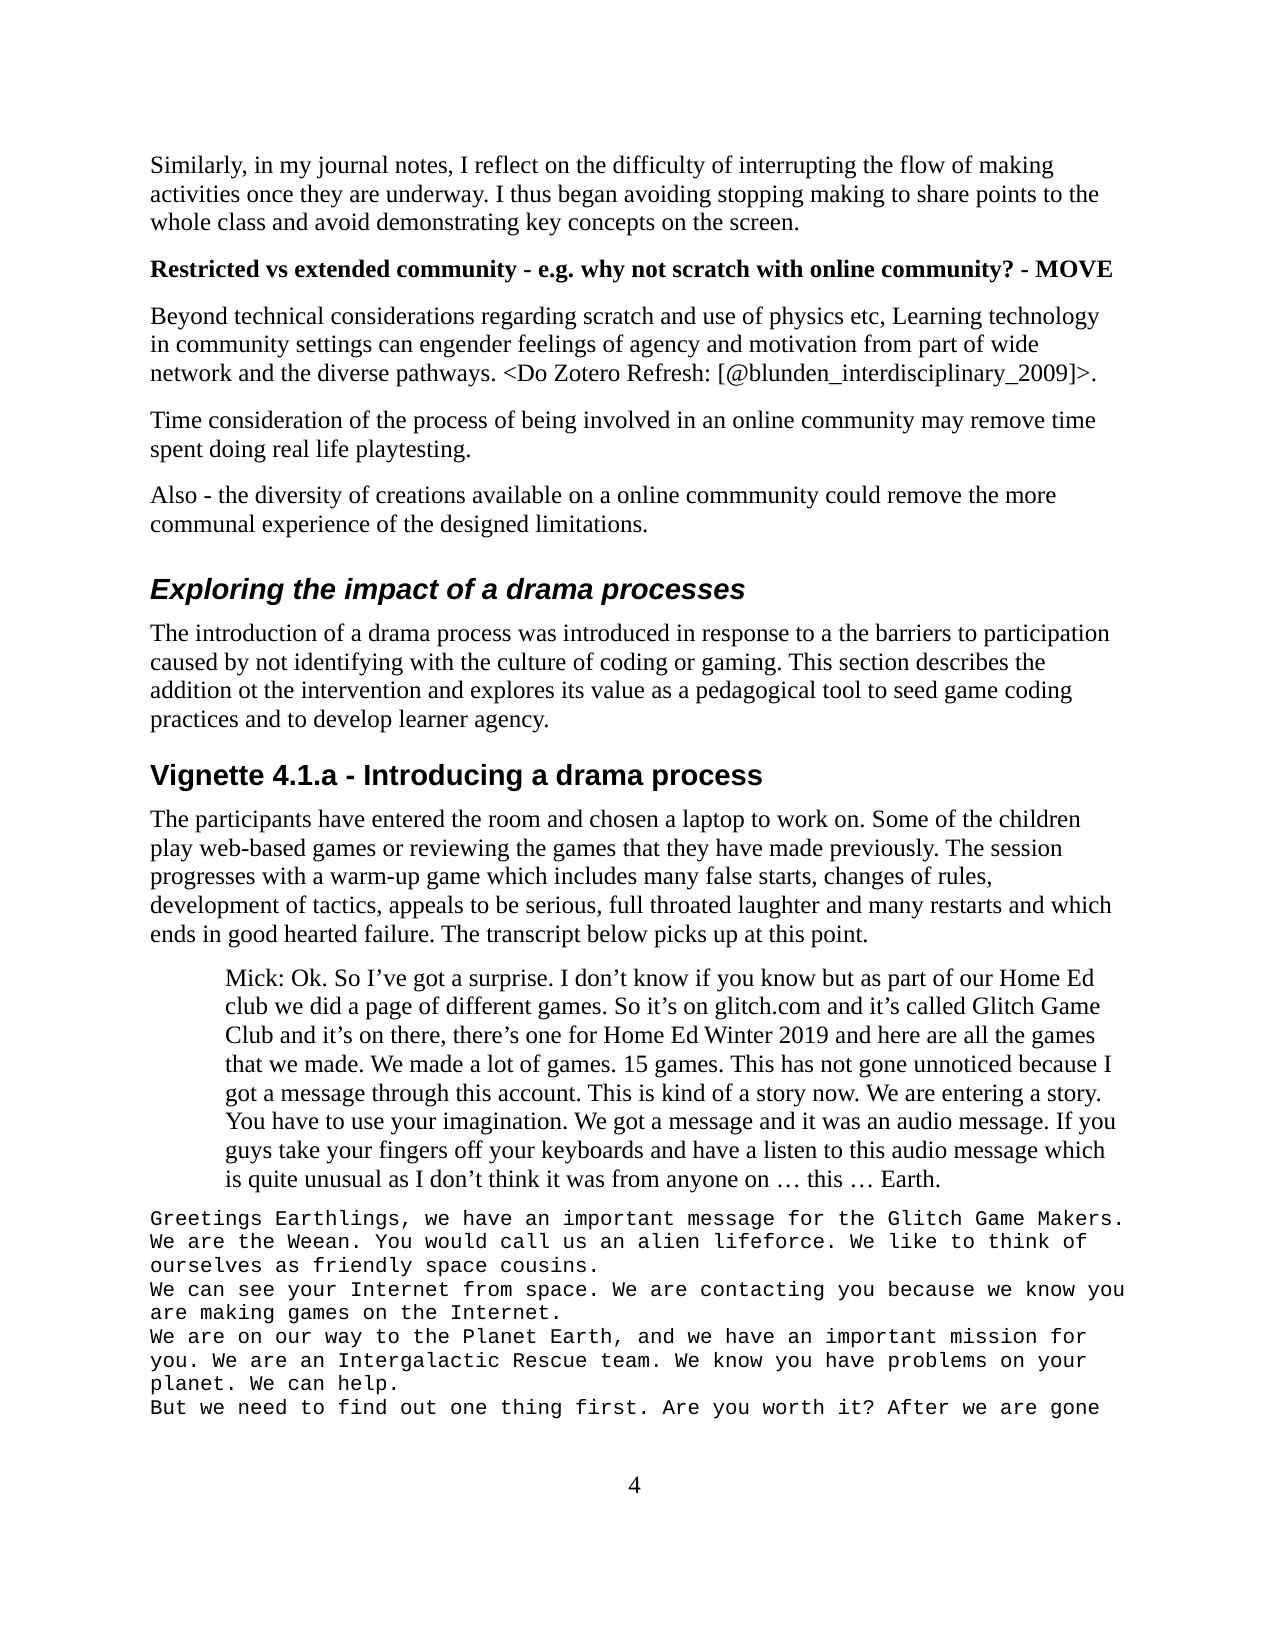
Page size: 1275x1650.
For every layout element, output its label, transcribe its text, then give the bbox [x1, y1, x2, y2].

text But we need to find out one thing first. Are you worth it? After we are gone [150, 1397, 1125, 1421]
text The introduction of a drama process was introduced in response to a the barriers to participation caused by not identifying with the culture of coding or gaming. This section describes the addition ot the intervention and explores its value as a pedagogical tool to seed game coding practices and to develop learner agency. [150, 618, 1125, 733]
subtitle Vignette 4.1.a - Introducing a drama process [150, 758, 1125, 791]
text Also - the diversity of creations available on a online commmunity could remove the more communal experience of the designed limitations. [150, 480, 1125, 538]
text We can see your Internet from space. We are contacting you because we know you are making games on the Internet. [150, 1279, 1125, 1326]
text We are on our way to the Planet Earth, and we have an important mission for you. We are an Intergalactic Rescue team. We know you have problems on your planet. We can help. [150, 1326, 1125, 1397]
text We are the Weean. You would call us an alien lifeforce. We like to think of ourselves as friendly space cousins. [150, 1231, 1125, 1279]
text Time consideration of the process of being involved in an online community may remove time spent doing real life playtesting. [150, 405, 1125, 462]
text The participants have entered the room and chosen a laptop to work on. Some of the children play web-based games or reviewing the games that they have made previously. The session progresses with a warm-up game which includes many false starts, changes of rules, development of tactics, appeals to be serious, full throated laughter and many restarts and which ends in good hearted failure. The transcript below picks up at this point. [150, 804, 1125, 948]
subtitle Exploring the impact of a drama processes [150, 572, 1125, 605]
text Mick: Ok. So I’ve got a surprise. I don’t know if you know but as part of our Home Ed club we did a page of different games. So it’s on glitch.com and it’s called Glitch Game Club and it’s on there, there’s one for Home Ed Winter 2019 and here are all the games that we made. We made a lot of games. 15 games. This has not gone unnoticed because I got a message through this account. This is kind of a story now. We are entering a story. You have to use your imagination. We got a message and it was an audio message. If you guys take your fingers off your keyboards and have a listen to this audio message which is quite unusual as I don’t think it was from anyone on … this … Earth. [225, 963, 1125, 1193]
text Beyond technical considerations regarding scratch and use of physics etc, Learning technology in community settings can engender feelings of agency and motivation from part of wide network and the diverse pathways. <Do Zotero Refresh: [@blunden_interdisciplinary_2009]>. [150, 301, 1125, 387]
text Restricted vs extended community - e.g. why not scratch with online community? - MOVE [150, 254, 1125, 283]
text Similarly, in my journal notes, I reflect on the difficulty of interrupting the flow of making activities once they are underway. I thus began avoiding stopping making to share points to the whole class and avoid demonstrating key concepts on the screen. [150, 150, 1125, 236]
text Greetings Earthlings, we have an important message for the Glitch Game Makers. [150, 1208, 1125, 1231]
